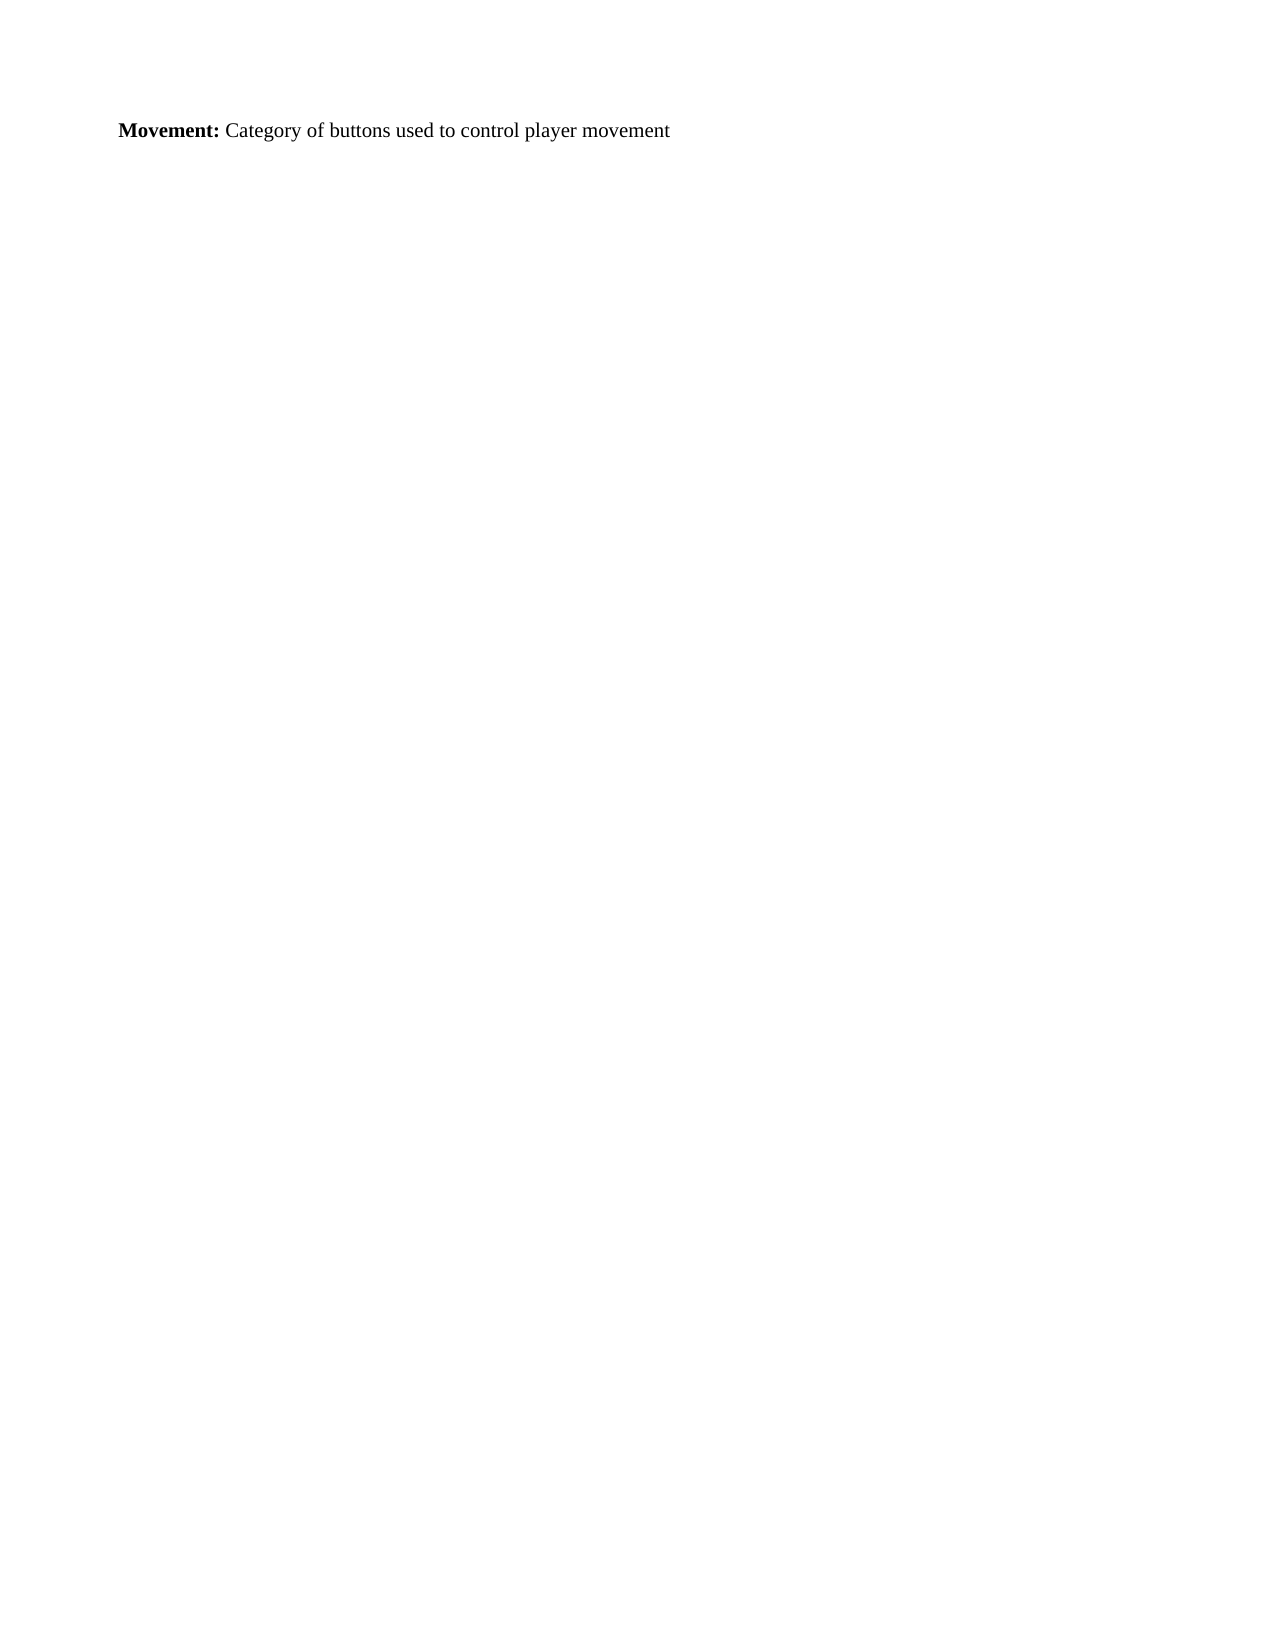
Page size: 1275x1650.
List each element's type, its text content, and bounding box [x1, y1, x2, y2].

text Movement: Category of buttons used to control player movement [118, 118, 1157, 142]
